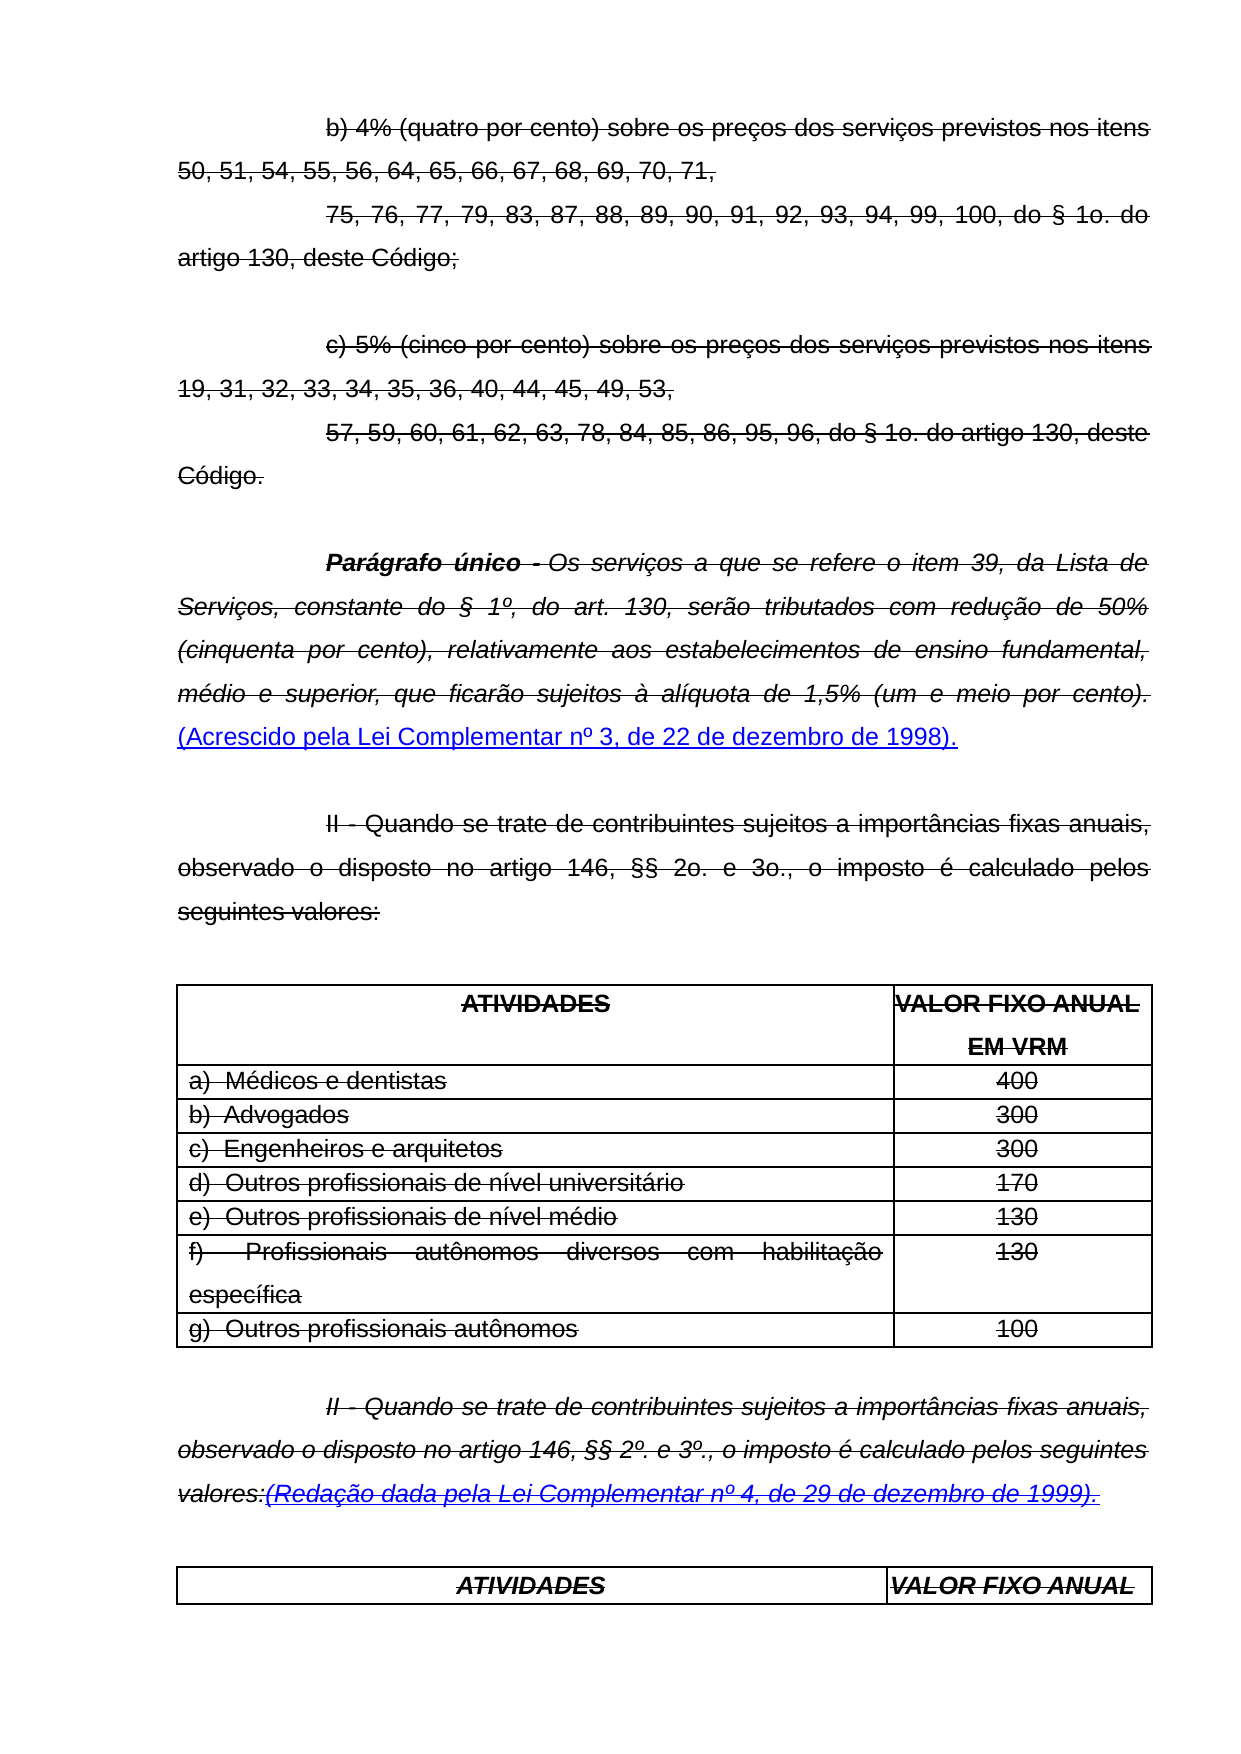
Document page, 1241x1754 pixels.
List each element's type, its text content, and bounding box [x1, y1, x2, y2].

table_cell e) Outros profissionais de nível médio [178, 1202, 893, 1234]
table_cell 170 [895, 1168, 1151, 1200]
table_cell 400 [895, 1066, 1151, 1098]
table_cell d) Outros profissionais de nível universitário [178, 1168, 893, 1200]
text 75, 76, 77, 79, 83, 87, 88, 89, 90, 91, 92, 93, 94, 99, 100, do § 1o. do artigo 130, deste Código; [177, 200, 1152, 272]
table_cell 130 [895, 1202, 1151, 1234]
table_cell 300 [895, 1134, 1151, 1166]
table_cell b) Advogados [178, 1100, 893, 1132]
table_cell g) Outros profissionais autônomos [178, 1314, 893, 1346]
table_cell c) Engenheiros e arquitetos [178, 1134, 893, 1166]
text 57, 59, 60, 61, 62, 63, 78, 84, 85, 86, 95, 96, do § 1o. do artigo 130, deste Código. [177, 417, 1152, 490]
table_header VALOR FIXO ANUAL EM VRM [895, 986, 1151, 1064]
table_header ATIVIDADES [178, 1568, 886, 1603]
text c) 5% (cinco por cento) sobre os preços dos serviços previstos nos itens 19, 31, 32, 33, 34, 35, 36, 40, 44, 45, 49, 53, [177, 330, 1152, 403]
table_cell a) Médicos e dentistas [178, 1066, 893, 1098]
table_cell 100 [895, 1314, 1151, 1346]
table_cell 130 [895, 1236, 1151, 1312]
text Parágrafo único - Os serviços a que se refere o item 39, da Lista de Serviços, constante do § 1º, do art. 130, serão tributados com redução de 50% (cinquenta por cento), relativamente aos estabelecimentos de ensino fundamental, médio e superior, que ficarão sujeitos à alíquota de 1,5% (um e meio por cento).(Acrescido pela Lei Complementar nº 3, de 22 de dezembro de 1998). [177, 548, 1152, 751]
table_header VALOR FIXO ANUAL [888, 1568, 1151, 1603]
table_cell 300 [895, 1100, 1151, 1132]
text II - Quando se trate de contribuintes sujeitos a importâncias fixas anuais, observado o disposto no artigo 146, §§ 2º. e 3º., o imposto é calculado pelos seguintes valores:(Redação dada pela Lei Complementar nº 4, de 29 de dezembro de 1999). [177, 1392, 1152, 1508]
text b) 4% (quatro por cento) sobre os preços dos serviços previstos nos itens 50, 51, 54, 55, 56, 64, 65, 66, 67, 68, 69, 70, 71, [177, 113, 1152, 185]
table_cell f) Profissionais autônomos diversos com habilitação específica [178, 1236, 893, 1312]
text II - Quando se trate de contribuintes sujeitos a importâncias fixas anuais, observado o disposto no artigo 146, §§ 2o. e 3o., o imposto é calculado pelos seguintes valores: [177, 809, 1152, 925]
table_header ATIVIDADES [178, 986, 893, 1064]
